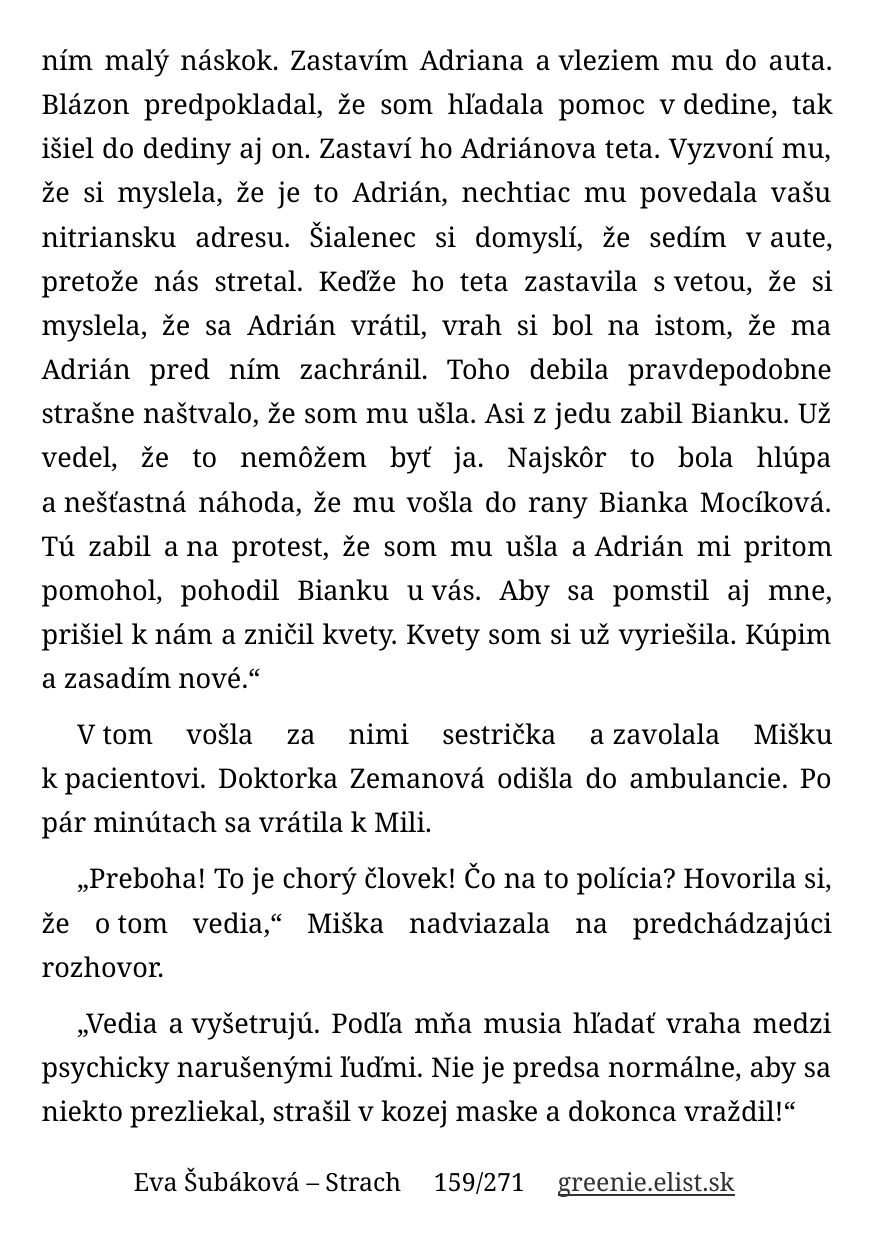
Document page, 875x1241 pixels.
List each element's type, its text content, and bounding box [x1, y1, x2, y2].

text „Vedia a vyšetrujú. Podľa mňa musia hľadať vraha medzi psychicky narušenými ľuďmi. Nie je predsa normálne, aby sa niekto prezliekal, strašil v kozej maske a dokonca vraždil!“ [41, 1004, 833, 1129]
text „Preboha! To je chorý človek! Čo na to polícia? Hovorila si, že o tom vedia,“ Miška nadviazala na predchádzajúci rozhovor. [41, 860, 833, 985]
text V tom vošla za nimi sestrička a zavolala Mišku k pacientovi. Doktorka Zemanová odišla do ambulancie. Po pár minútach sa vrátila k Mili. [41, 716, 833, 841]
text ním malý náskok. Zastavím Adriana a vleziem mu do auta. Blázon predpokladal, že som hľadala pomoc v dedine, tak išiel do dediny aj on. Zastaví ho Adriánova teta. Vyzvoní mu, že si myslela, že je to Adrián, nechtiac mu povedala vašu nitriansku adresu. Šialenec si domyslí, že sedím v aute, pretože nás stretal. Keďže ho teta zastavila s vetou, že si myslela, že sa Adrián vrátil, vrah si bol na istom, že ma Adrián pred ním zachránil. Toho debila pravdepodobne strašne naštvalo, že som mu ušla. Asi z jedu zabil Bianku. Už vedel, že to nemôžem byť ja. Najskôr to bola hlúpa a nešťastná náhoda, že mu vošla do rany Bianka Mocíková. Tú zabil a na protest, že som mu ušla a Adrián mi pritom pomohol, pohodil Bianku u vás. Aby sa pomstil aj mne, prišiel k nám a zničil kvety. Kvety som si už vyriešila. Kúpim a zasadím nové.“ [41, 41, 833, 697]
